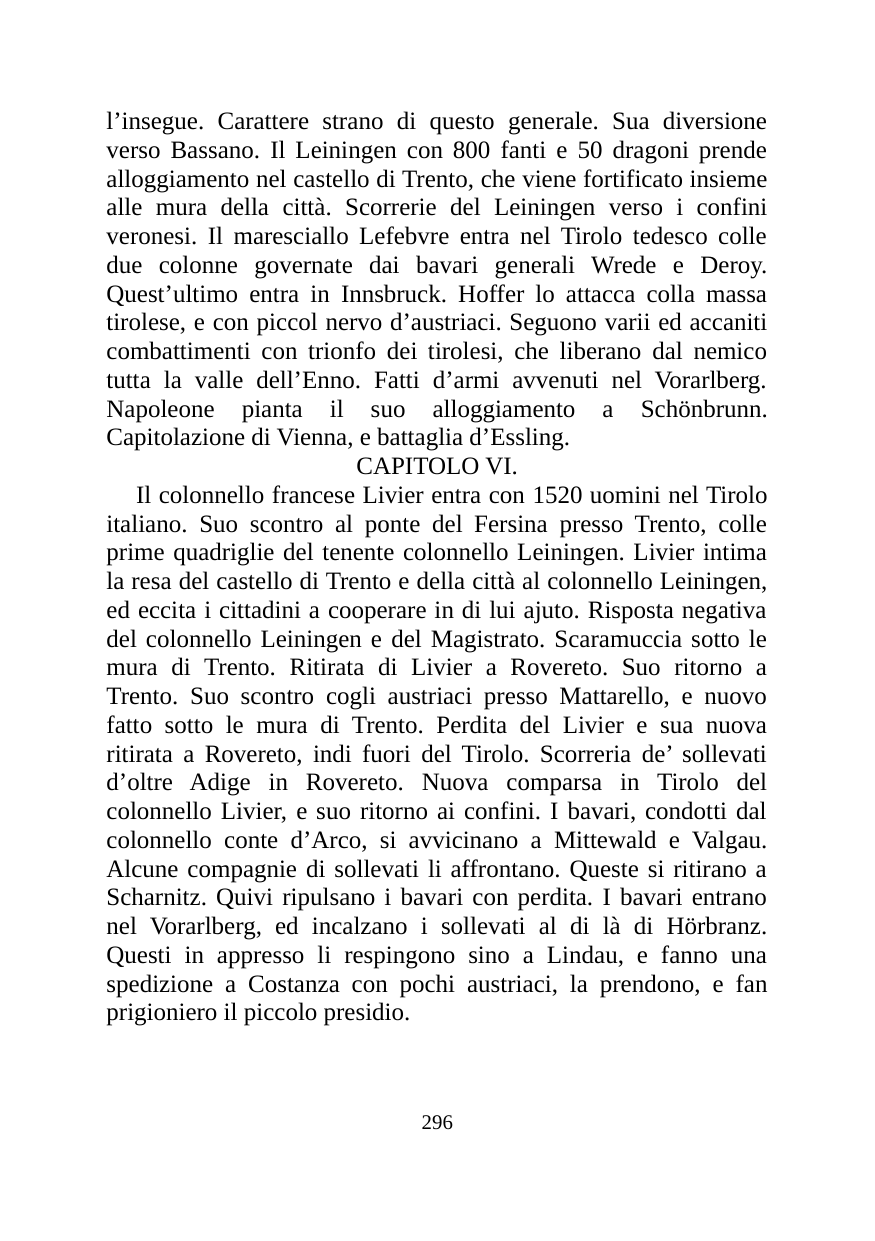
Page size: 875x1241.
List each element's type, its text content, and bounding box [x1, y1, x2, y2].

text CAPITOLO VI. [106, 451, 768, 480]
text Il colonnello francese Livier entra con 1520 uomini nel Tirolo italiano. Suo scontro al ponte del Fersina presso Trento, colle prime quadriglie del tenente colonnello Leiningen. Livier intima la resa del castello di Trento e della città al colonnello Leiningen, ed eccita i cittadini a cooperare in di lui ajuto. Risposta negativa del colonnello Leiningen e del Magistrato. Scaramuccia sotto le mura di Trento. Ritirata di Livier a Rovereto. Suo ritorno a Trento. Suo scontro cogli austriaci presso Mattarello, e nuovo fatto sotto le mura di Trento. Perdita del Livier e sua nuova ritirata a Rovereto, indi fuori del Tirolo. Scorreria de’ sollevati d’oltre Adige in Rovereto. Nuova comparsa in Tirolo del colonnello Livier, e suo ritorno ai confini. I bavari, condotti dal colonnello conte d’Arco, si avvicinano a Mittewald e Valgau. Alcune compagnie di sollevati li affrontano. Queste si ritirano a Scharnitz. Quivi ripulsano i bavari con perdita. I bavari entrano nel Vorarlberg, ed incalzano i sollevati al di là di Hörbranz. Questi in appresso li respingono sino a Lindau, e fanno una spedizione a Costanza con pochi austriaci, la prendono, e fan prigioniero il piccolo presidio. [106, 480, 768, 1026]
text l’insegue. Carattere strano di questo generale. Sua diversione verso Bassano. Il Leiningen con 800 fanti e 50 dragoni prende alloggiamento nel castello di Trento, che viene fortificato insieme alle mura della città. Scorrerie del Leiningen verso i confini veronesi. Il maresciallo Lefebvre entra nel Tirolo tedesco colle due colonne governate dai bavari generali Wrede e Deroy. Quest’ultimo entra in Innsbruck. Hoffer lo attacca colla massa tirolese, e con piccol nervo d’austriaci. Seguono varii ed accaniti combattimenti con trionfo dei tirolesi, che liberano dal nemico tutta la valle dell’Enno. Fatti d’armi avvenuti nel Vorarlberg. Napoleone pianta il suo alloggiamento a Schönbrunn. Capitolazione di Vienna, e battaglia d’Essling. [106, 106, 768, 451]
